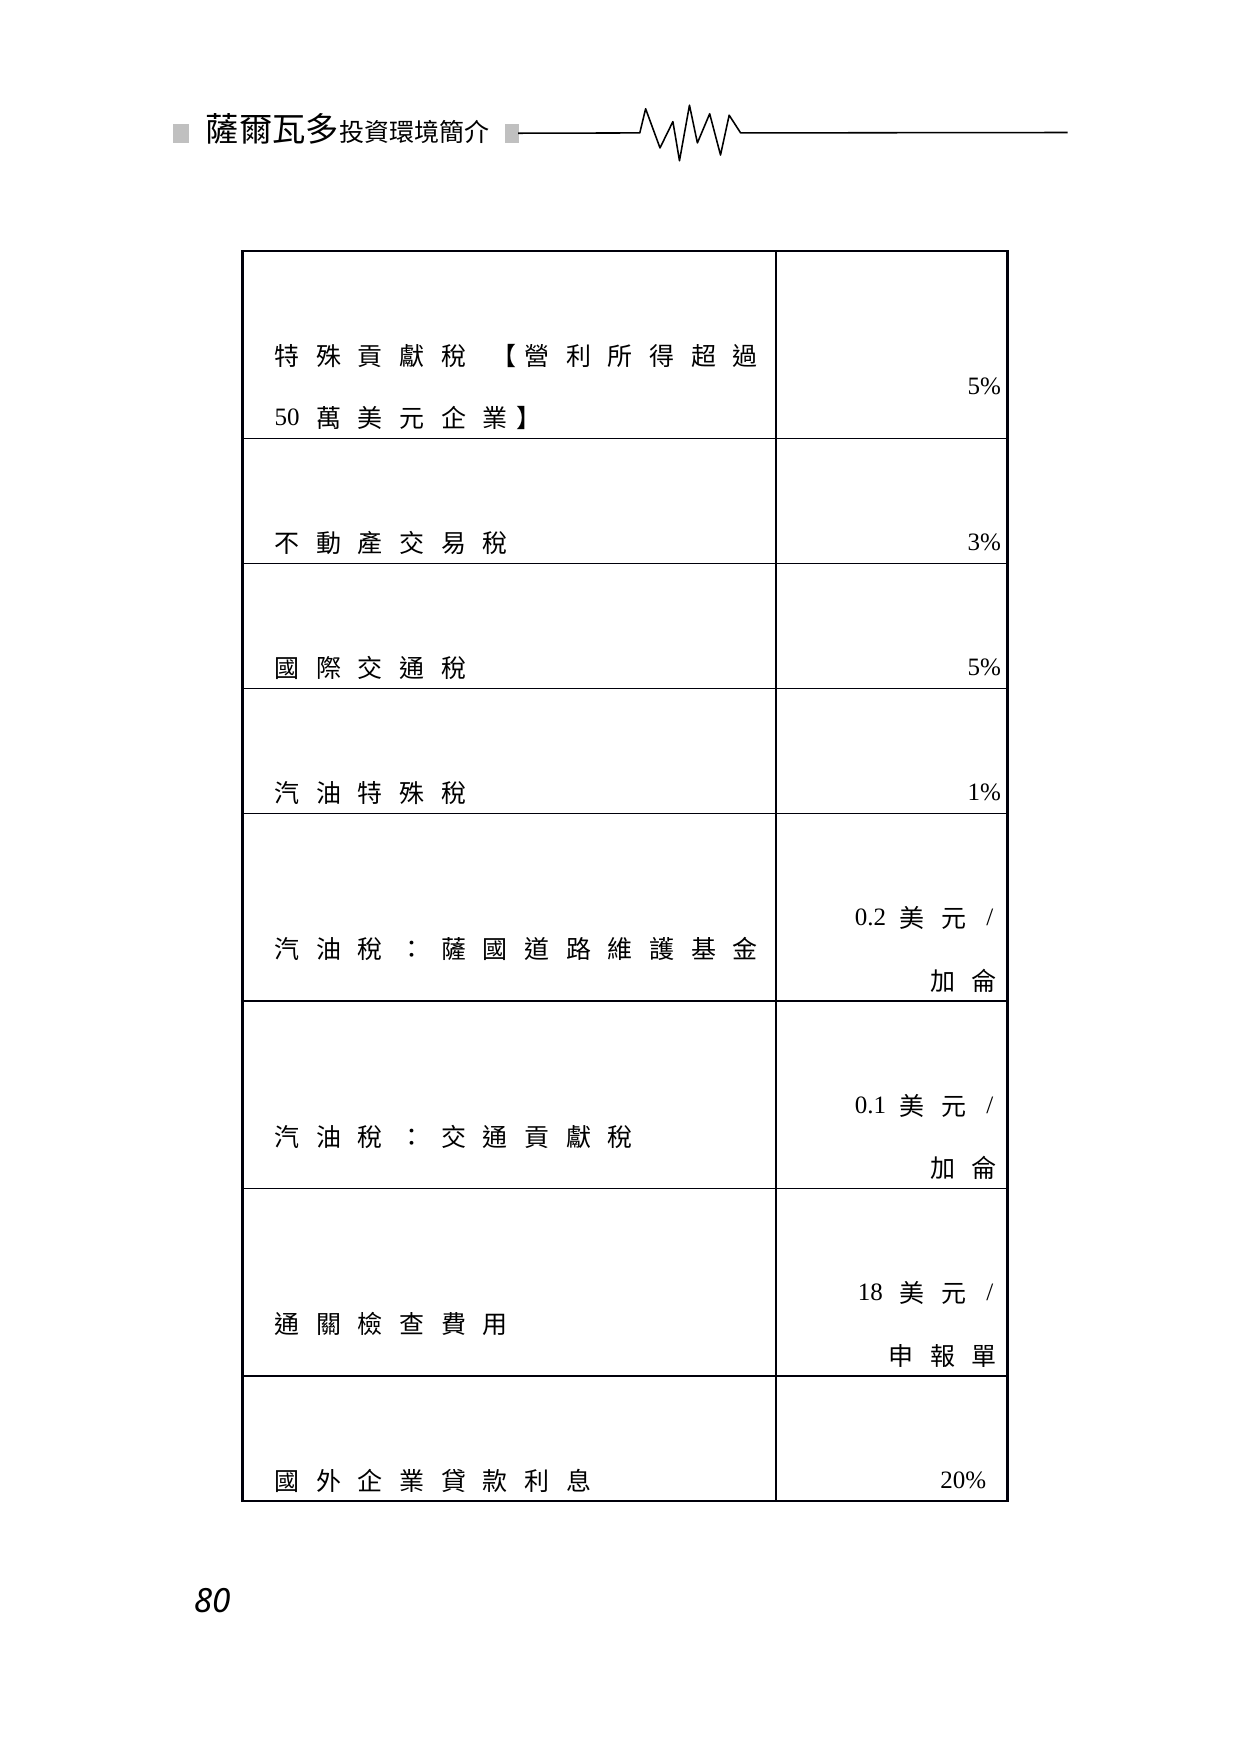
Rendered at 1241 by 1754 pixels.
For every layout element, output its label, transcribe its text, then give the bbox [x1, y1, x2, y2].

table_cell 20% [777, 1377, 1006, 1500]
table_cell 國外企業貸款利息 [244, 1377, 775, 1500]
table_cell 5% [777, 252, 1006, 438]
table_cell 汽油稅：薩國道路維護基金 [244, 814, 775, 1000]
table_cell 0.1美元/加侖 [777, 1002, 1006, 1188]
table_cell 通關檢查費用 [244, 1189, 775, 1375]
table_cell 汽油稅：交通貢獻稅 [244, 1002, 775, 1188]
table_cell 不動產交易稅 [244, 439, 775, 563]
table_cell 特殊貢獻稅【營利所得超過50萬美元企業】 [244, 252, 775, 438]
table_cell 5% [777, 564, 1006, 688]
table_cell 3% [777, 439, 1006, 563]
table_cell 國際交通稅 [244, 564, 775, 688]
table_cell 18美元/申報單 [777, 1189, 1006, 1375]
table_cell 1% [777, 689, 1006, 813]
table_cell 汽油特殊稅 [244, 689, 775, 813]
table_cell 0.2美元/加侖 [777, 814, 1006, 1000]
